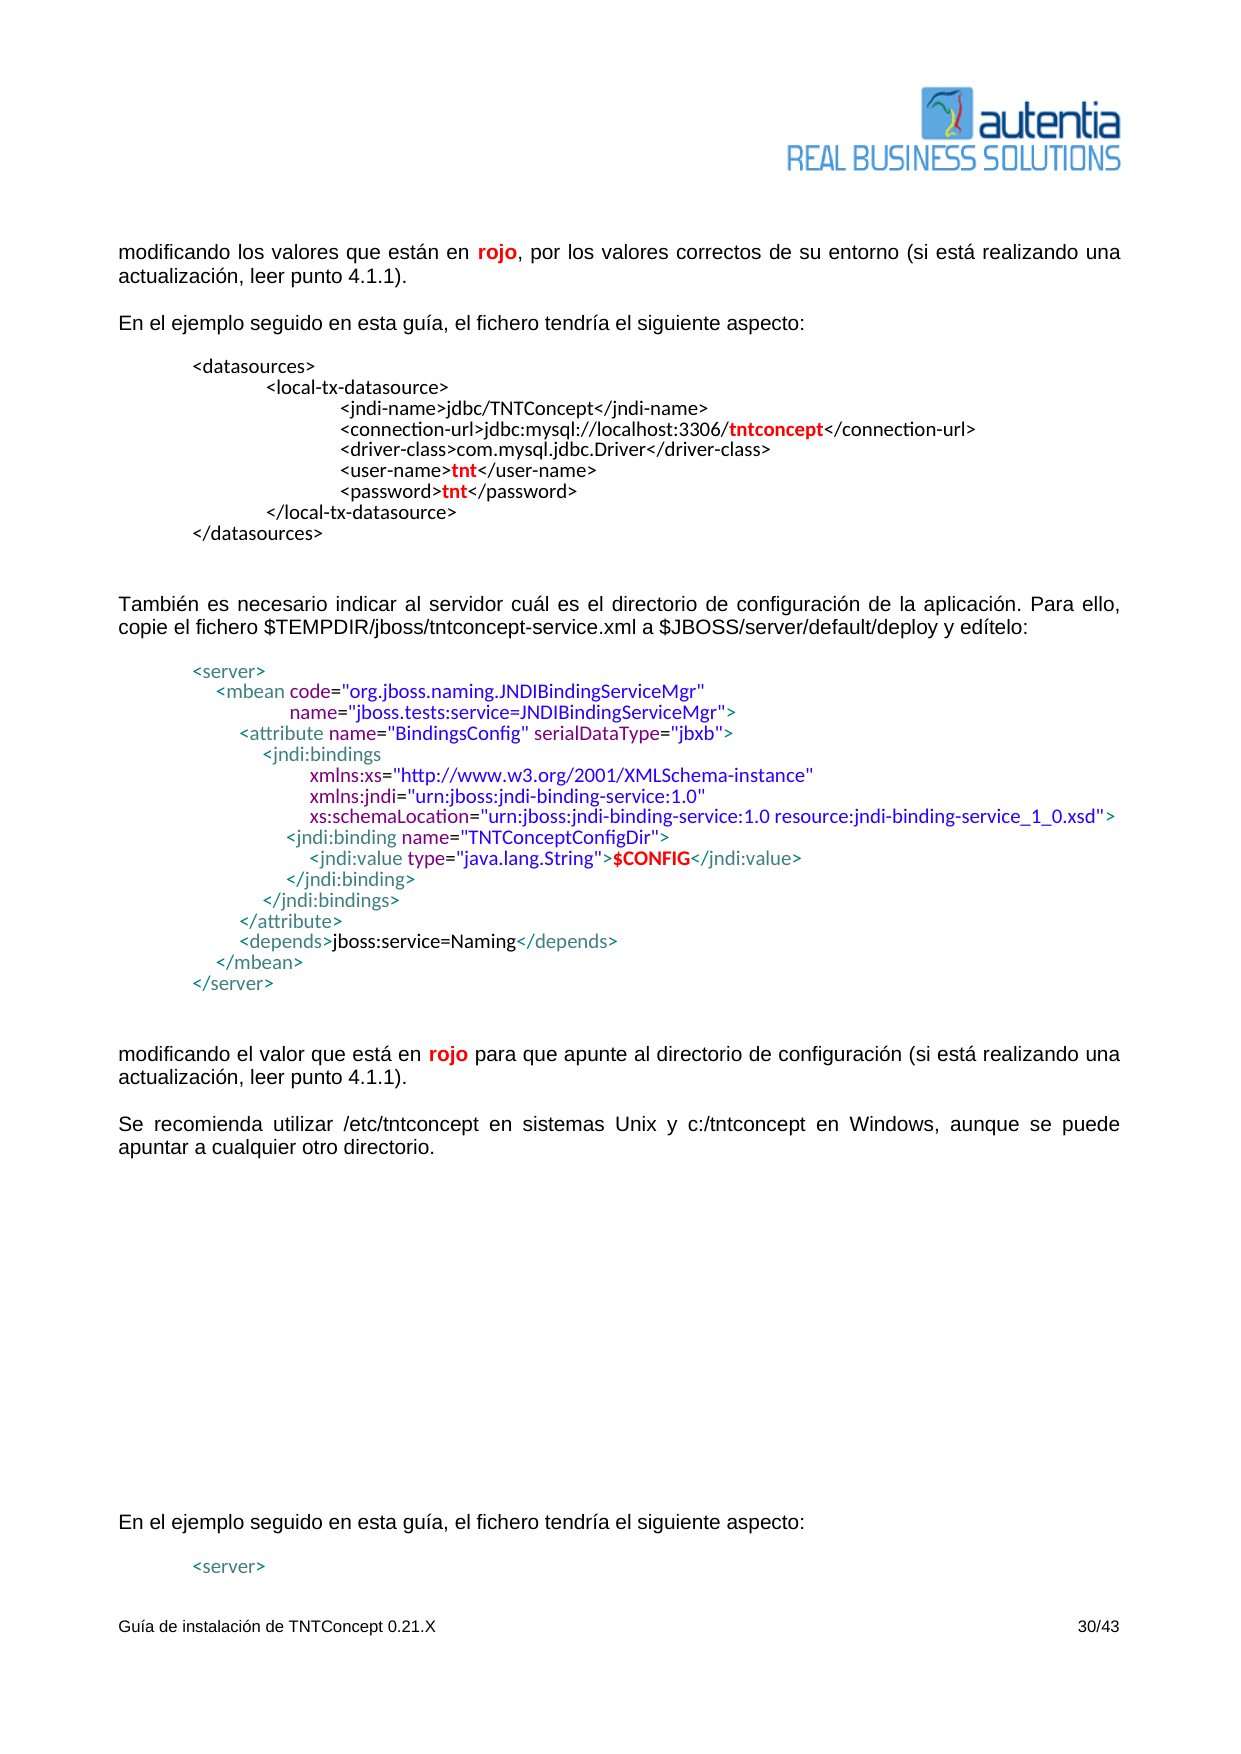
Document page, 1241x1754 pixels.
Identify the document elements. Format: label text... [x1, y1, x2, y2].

text Se recomienda utilizar /etc/tntconcept en sistemas Unix y c:/tntconcept en Windows, aunque se puede apuntar a cualquier otro directorio. [118, 1113, 1122, 1159]
text name="jboss.tests:service=JNDIBindingServiceMgr"> [118, 704, 1122, 725]
text <jndi-name>jdbc/TNTConcept</jndi-name> [118, 399, 1122, 420]
text <mbean code="org.jboss.naming.JNDIBindingServiceMgr" [118, 683, 1122, 704]
text xmlns:jndi="urn:jboss:jndi-binding-service:1.0" [118, 787, 1122, 808]
text <jndi:bindings [118, 746, 1122, 767]
picture [782, 85, 1123, 178]
text </local-tx-datasource> [118, 504, 1122, 524]
text xmlns:xs="http://www.w3.org/2001/XMLSchema-instance" [118, 767, 1122, 787]
text modificando el valor que está en rojo para que apunte al directorio de configuración (si está realizando una actualización, leer punto 4.1.1). [118, 1043, 1122, 1089]
text </server> [118, 975, 1122, 996]
text </datasources> [118, 524, 1122, 545]
text </jndi:bindings> [118, 892, 1122, 912]
text <password>tnt</password> [118, 483, 1122, 504]
text <server> [118, 1558, 1122, 1579]
text <jndi:value type="java.lang.String">$CONFIG</jndi:value> [118, 850, 1122, 871]
text </mbean> [118, 954, 1122, 975]
text <user-name>tnt</user-name> [118, 462, 1122, 483]
text modificando los valores que están en rojo, por los valores correctos de su entorno (si está realizando una actualización, leer punto 4.1.1). [118, 241, 1122, 287]
text </jndi:binding> [118, 871, 1122, 892]
text <connection-url>jdbc:mysql://localhost:3306/tntconcept</connection-url> [118, 420, 1122, 441]
text También es necesario indicar al servidor cuál es el directorio de configuración de la aplicación. Para ello, copie el fichero $TEMPDIR/jboss/tntconcept-service.xml a $JBOSS/server/default/deploy y edítelo: [118, 592, 1122, 639]
text En el ejemplo seguido en esta guía, el fichero tendría el siguiente aspecto: [118, 1511, 1122, 1534]
text En el ejemplo seguido en esta guía, el fichero tendría el siguiente aspecto: [118, 311, 1122, 334]
text xs:schemaLocation="urn:jboss:jndi-binding-service:1.0 resource:jndi-binding-service_1_0.xsd"> [118, 808, 1122, 829]
text <datasources> [118, 358, 1122, 379]
text </attribute> [118, 912, 1122, 933]
text <local-tx-datasource> [118, 379, 1122, 399]
text <server> [118, 662, 1122, 683]
text <depends>jboss:service=Naming</depends> [118, 933, 1122, 954]
text <jndi:binding name="TNTConceptConfigDir"> [118, 829, 1122, 850]
text <attribute name="BindingsConfig" serialDataType="jbxb"> [118, 725, 1122, 746]
text <driver-class>com.mysql.jdbc.Driver</driver-class> [118, 441, 1122, 462]
